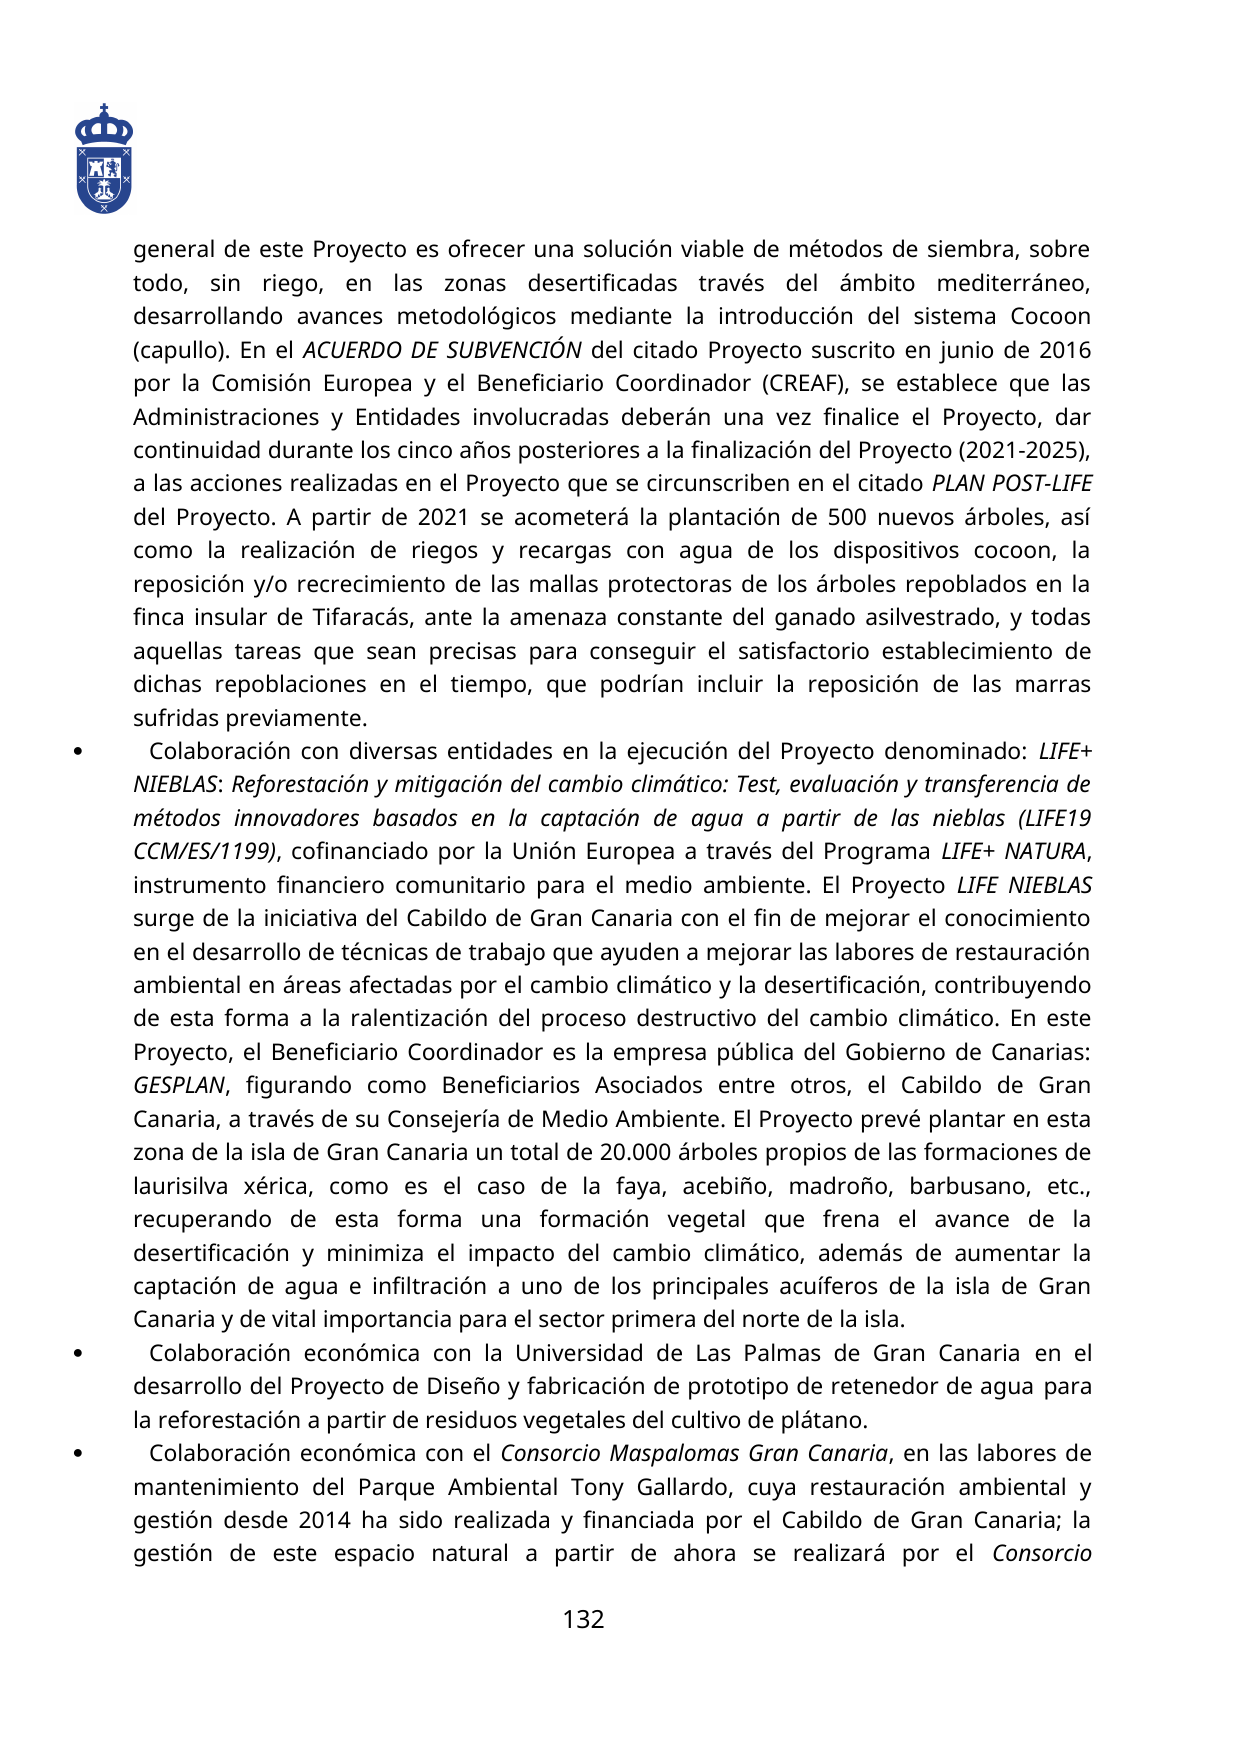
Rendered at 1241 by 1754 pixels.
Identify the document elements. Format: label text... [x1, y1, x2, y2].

list Colaboración económica con la Universidad de Las Palmas de Gran Canaria en el desarrollo del Proyecto de Diseño y fabricación de prototipo de retenedor de agua para la reforestación a partir de residuos vegetales del cultivo de plátano. [74, 1337, 1092, 1435]
picture [73, 102, 137, 215]
list Colaboración económica con el Consorcio Maspalomas Gran Canaria, en las labores de mantenimiento del Parque Ambiental Tony Gallardo, cuya restauración ambiental y gestión desde 2014 ha sido realizada y financiada por el Cabildo de Gran Canaria; la gestión de este espacio natural a partir de ahora se realizará por el Consorcio [74, 1437, 1092, 1569]
list Colaboración con diversas entidades en la ejecución del Proyecto denominado: LIFE+ NIEBLAS: Reforestación y mitigación del cambio climático: Test, evaluación y transferencia de métodos innovadores basados en la captación de agua a partir de las nieblas (LIFE19 CCM/ES/1199), cofinanciado por la Unión Europea a través del Programa LIFE+ NATURA, instrumento financiero comunitario para el medio ambiente. El Proyecto LIFE NIEBLAS surge de la iniciativa del Cabildo de Gran Canaria con el fin de mejorar el conocimiento en el desarrollo de técnicas de trabajo que ayuden a mejorar las labores de restauración ambiental en áreas afectadas por el cambio climático y la desertificación, contribuyendo de esta forma a la ralentización del proceso destructivo del cambio climático. En este Proyecto, el Beneficiario Coordinador es la empresa pública del Gobierno de Canarias: GESPLAN, figurando como Beneficiarios Asociados entre otros, el Cabildo de Gran Canaria, a través de su Consejería de Medio Ambiente. El Proyecto prevé plantar en esta zona de la isla de Gran Canaria un total de 20.000 árboles propios de las formaciones de laurisilva xérica, como es el caso de la faya, acebiño, madroño, barbusano, etc., recuperando de esta forma una formación vegetal que frena el avance de la desertificación y minimiza el impacto del cambio climático, además de aumentar la captación de agua e infiltración a uno de los principales acuíferos de la isla de Gran Canaria y de vital importancia para el sector primera del norte de la isla. [74, 735, 1092, 1334]
list general de este Proyecto es ofrecer una solución viable de métodos de siembra, sobre todo, sin riego, en las zonas desertificadas través del ámbito mediterráneo, desarrollando avances metodológicos mediante la introducción del sistema Cocoon (capullo). En el ACUERDO DE SUBVENCIÓN del citado Proyecto suscrito en junio de 2016 por la Comisión Europea y el Beneficiario Coordinador (CREAF), se establece que las Administraciones y Entidades involucradas deberán una vez finalice el Proyecto, dar continuidad durante los cinco años posteriores a la finalización del Proyecto (2021-2025), a las acciones realizadas en el Proyecto que se circunscriben en el citado PLAN POST-LIFE del Proyecto. A partir de 2021 se acometerá la plantación de 500 nuevos árboles, así como la realización de riegos y recargas con agua de los dispositivos cocoon, la reposición y/o recrecimiento de las mallas protectoras de los árboles repoblados en la finca insular de Tifaracás, ante la amenaza constante del ganado asilvestrado, y todas aquellas tareas que sean precisas para conseguir el satisfactorio establecimiento de dichas repoblaciones en el tiempo, que podrían incluir la reposición de las marras sufridas previamente. [74, 233, 1092, 733]
